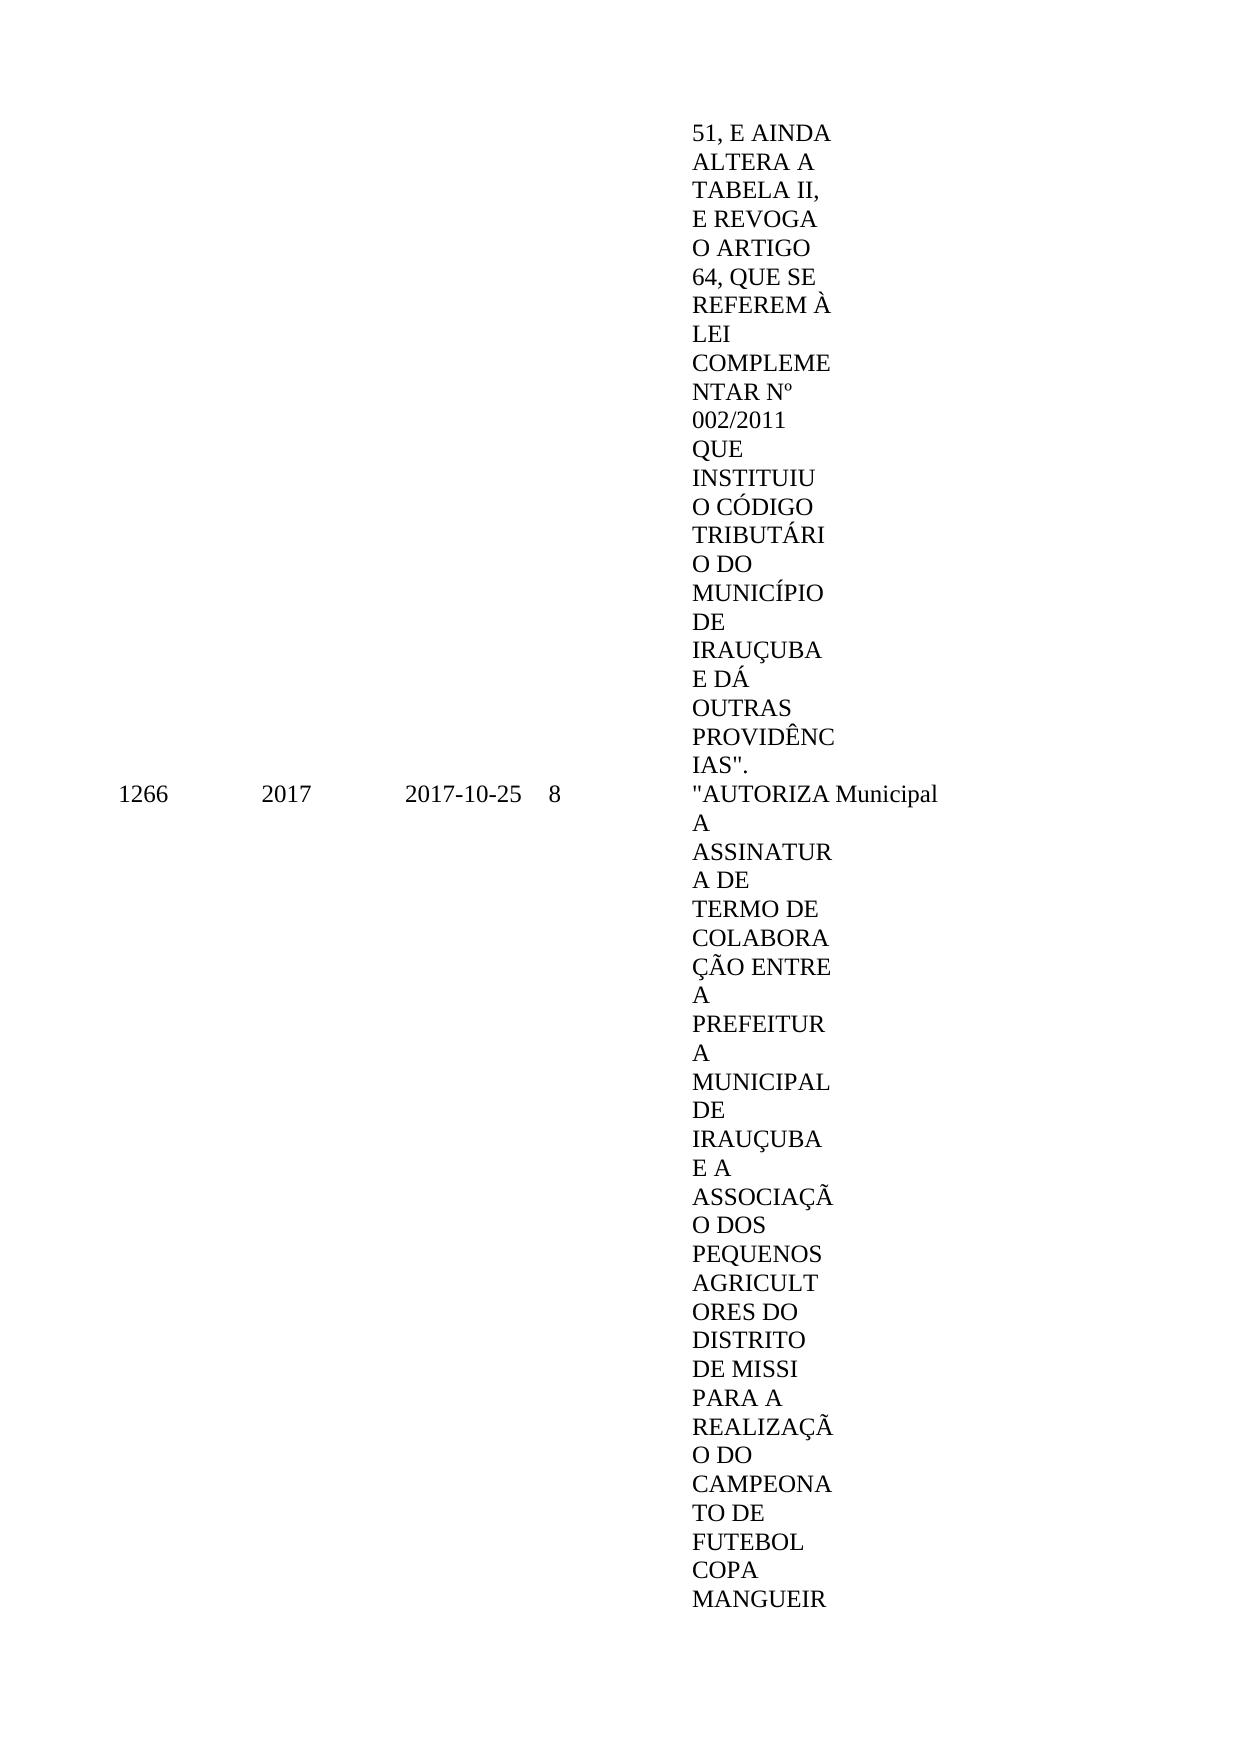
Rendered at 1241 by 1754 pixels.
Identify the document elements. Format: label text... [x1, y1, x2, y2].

table_cell [261, 118, 405, 779]
table_cell [835, 118, 979, 779]
table_cell 51, E AINDA ALTERA A TABELA II, E REVOGA O ARTIGO 64, QUE SE REFEREM À LEI COMPLEMENTAR Nº 002/2011 QUE INSTITUIU O CÓDIGO TRIBUTÁRIO DO MUNICÍPIO DE IRAUÇUBA E DÁ OUTRAS PROVIDÊNCIAS". [692, 118, 835, 779]
table_cell Municipal [835, 779, 979, 1613]
table_cell [118, 118, 261, 779]
table_cell [405, 118, 548, 779]
table_cell 8 [548, 779, 692, 1613]
table_cell [979, 118, 1122, 779]
table_cell [548, 118, 692, 779]
table_cell 2017 [261, 779, 405, 1613]
table_cell "AUTORIZA A ASSINATURA DE TERMO DE COLABORAÇÃO ENTRE A PREFEITURA MUNICIPAL DE IRAUÇUBA E A ASSOCIAÇÃO DOS PEQUENOS AGRICULTORES DO DISTRITO DE MISSI PARA A REALIZAÇÃO DO CAMPEONATO DE FUTEBOL COPA MANGUEIR [692, 779, 835, 1613]
table_cell 1266 [118, 779, 261, 1613]
table_cell [979, 779, 1122, 1613]
table_cell 2017-10-25 [405, 779, 548, 1613]
